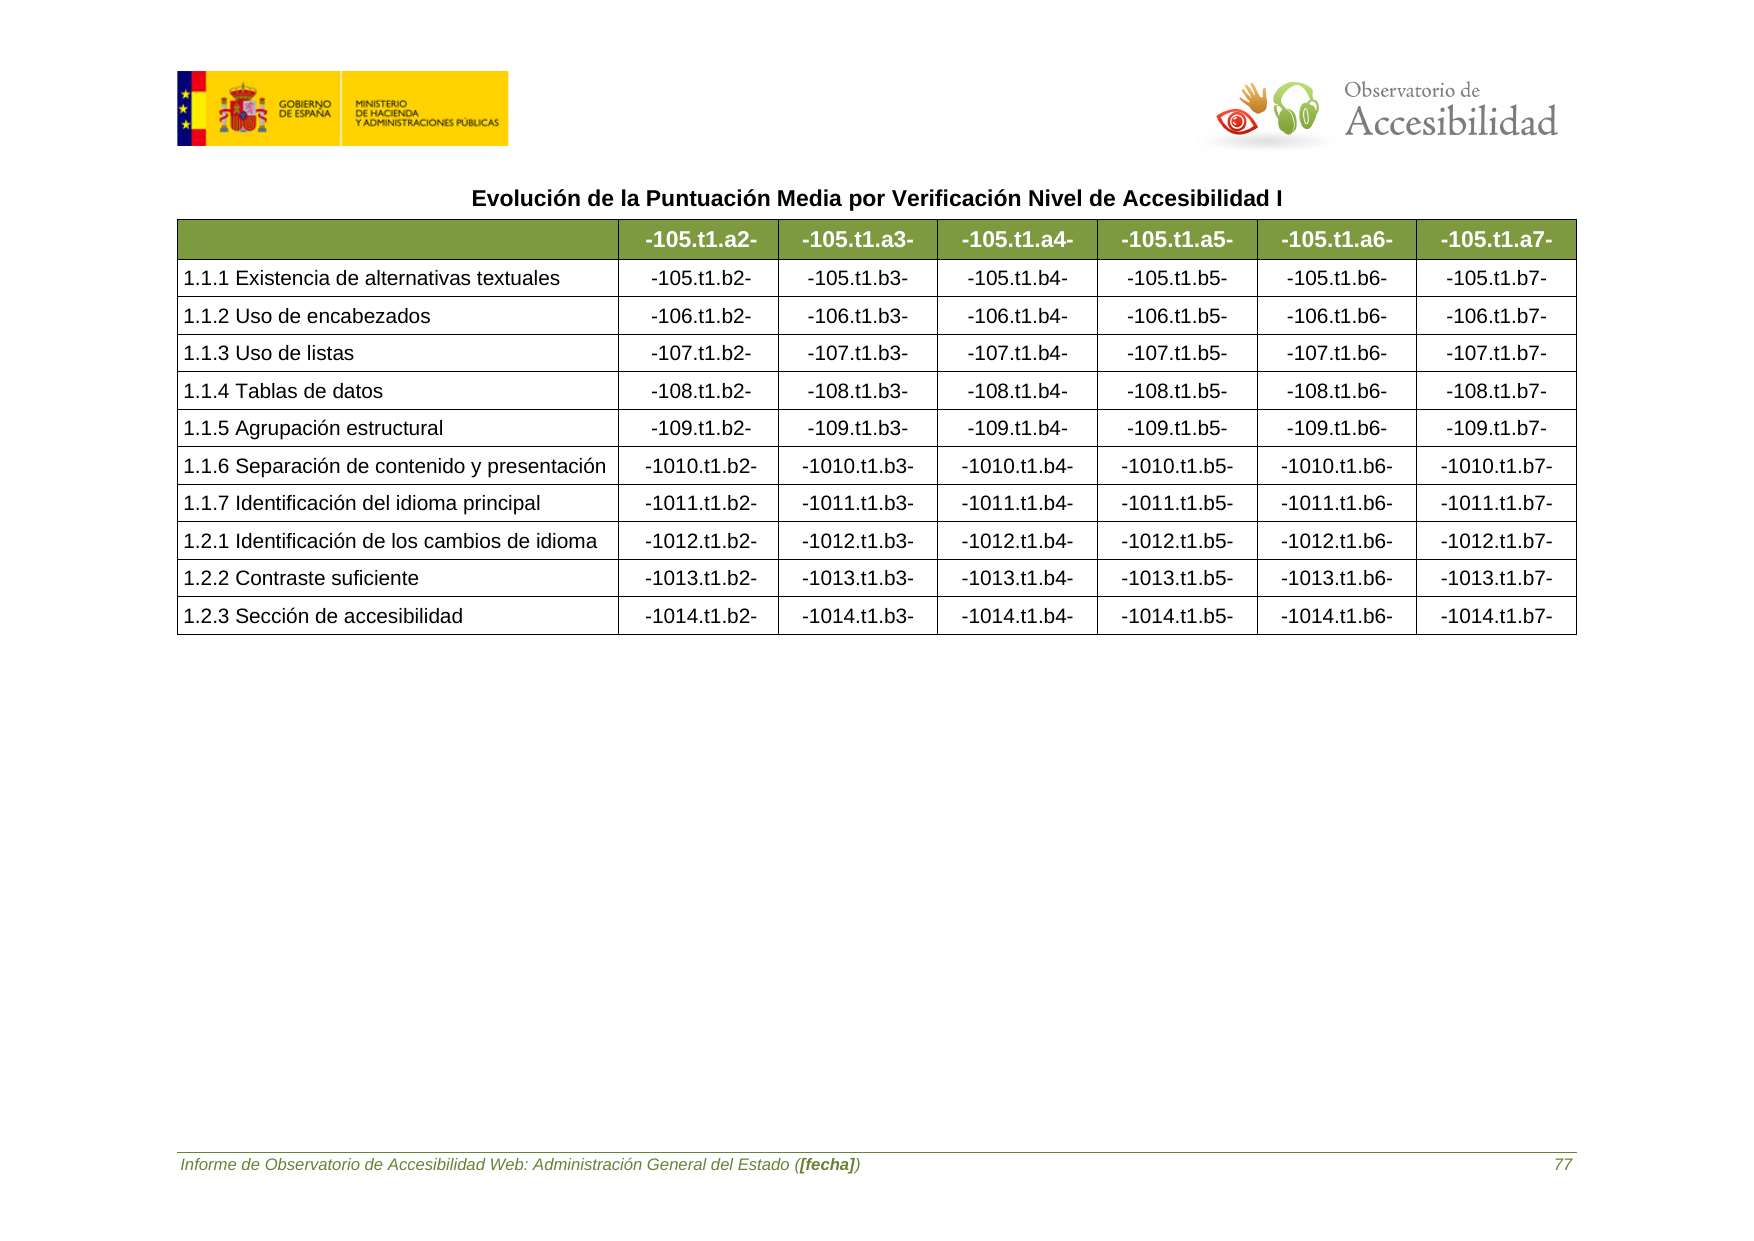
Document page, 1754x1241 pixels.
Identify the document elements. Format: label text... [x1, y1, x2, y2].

table_cell -108.t1.b4- [938, 372, 1097, 409]
table_cell 1.1.4 Tablas de datos [178, 372, 618, 409]
table_cell -1011.t1.b4- [938, 485, 1097, 521]
table_cell -109.t1.b3- [779, 410, 937, 446]
table_cell -109.t1.b7- [1417, 410, 1576, 446]
table_cell -106.t1.b2- [619, 297, 778, 334]
table_cell -1011.t1.b5- [1098, 485, 1257, 521]
table_cell -109.t1.b4- [938, 410, 1097, 446]
table_header [178, 220, 618, 259]
table_cell -107.t1.b7- [1417, 335, 1576, 371]
table_cell -1010.t1.b5- [1098, 447, 1257, 484]
table_header -105.t1.a5- [1098, 220, 1257, 259]
table_cell -1014.t1.b5- [1098, 597, 1257, 634]
table_header -105.t1.a6- [1258, 220, 1416, 259]
table_cell -1014.t1.b3- [779, 597, 937, 634]
table_cell -1010.t1.b6- [1258, 447, 1416, 484]
table_cell -1010.t1.b2- [619, 447, 778, 484]
table_cell -105.t1.b3- [779, 260, 937, 296]
table_cell -1011.t1.b3- [779, 485, 937, 521]
table_cell -106.t1.b3- [779, 297, 937, 334]
table_cell -108.t1.b3- [779, 372, 937, 409]
picture [1196, 72, 1572, 155]
table_cell 1.1.5 Agrupación estructural [178, 410, 618, 446]
table_cell -1014.t1.b4- [938, 597, 1097, 634]
table_cell -1013.t1.b5- [1098, 560, 1257, 596]
table_cell 1.1.2 Uso de encabezados [178, 297, 618, 334]
table_cell 1.1.3 Uso de listas [178, 335, 618, 371]
table_cell -108.t1.b7- [1417, 372, 1576, 409]
table_cell -1013.t1.b2- [619, 560, 778, 596]
table_cell 1.2.3 Sección de accesibilidad [178, 597, 618, 634]
table_cell -1012.t1.b6- [1258, 522, 1416, 559]
table_cell -1012.t1.b3- [779, 522, 937, 559]
table_header -105.t1.a2- [619, 220, 778, 259]
table_cell 1.1.6 Separación de contenido y presentación [178, 447, 618, 484]
table_cell -109.t1.b5- [1098, 410, 1257, 446]
table_cell -108.t1.b2- [619, 372, 778, 409]
table_cell 1.2.1 Identificación de los cambios de idioma [178, 522, 618, 559]
table_cell -109.t1.b2- [619, 410, 778, 446]
table_header -105.t1.a7- [1417, 220, 1576, 259]
table_cell -107.t1.b4- [938, 335, 1097, 371]
table_cell -1012.t1.b5- [1098, 522, 1257, 559]
table_cell -1011.t1.b7- [1417, 485, 1576, 521]
table_cell -107.t1.b2- [619, 335, 778, 371]
table_cell -1011.t1.b6- [1258, 485, 1416, 521]
table_cell -105.t1.b2- [619, 260, 778, 296]
table_cell -1011.t1.b2- [619, 485, 778, 521]
text Evolución de la Puntuación Media por Verificación Nivel de Accesibilidad I [177, 185, 1577, 211]
table_cell -105.t1.b4- [938, 260, 1097, 296]
table_cell -105.t1.b7- [1417, 260, 1576, 296]
table_cell -105.t1.b5- [1098, 260, 1257, 296]
table_cell -1010.t1.b7- [1417, 447, 1576, 484]
picture [177, 71, 509, 146]
table_header -105.t1.a3- [779, 220, 937, 259]
table_cell -1013.t1.b7- [1417, 560, 1576, 596]
table_header -105.t1.a4- [938, 220, 1097, 259]
table_cell -107.t1.b5- [1098, 335, 1257, 371]
table_cell -1014.t1.b7- [1417, 597, 1576, 634]
table_cell -108.t1.b5- [1098, 372, 1257, 409]
table_cell -1012.t1.b2- [619, 522, 778, 559]
table_cell -107.t1.b6- [1258, 335, 1416, 371]
table_cell -106.t1.b6- [1258, 297, 1416, 334]
table_cell -107.t1.b3- [779, 335, 937, 371]
table_cell 1.1.7 Identificación del idioma principal [178, 485, 618, 521]
table_cell -1013.t1.b3- [779, 560, 937, 596]
table_cell -1012.t1.b4- [938, 522, 1097, 559]
table_cell -1014.t1.b6- [1258, 597, 1416, 634]
table_cell -108.t1.b6- [1258, 372, 1416, 409]
table_cell -106.t1.b4- [938, 297, 1097, 334]
table_cell -109.t1.b6- [1258, 410, 1416, 446]
table_cell -1014.t1.b2- [619, 597, 778, 634]
table_cell -1012.t1.b7- [1417, 522, 1576, 559]
table_cell -105.t1.b6- [1258, 260, 1416, 296]
table_cell -1010.t1.b4- [938, 447, 1097, 484]
table_cell -1013.t1.b4- [938, 560, 1097, 596]
table_cell 1.1.1 Existencia de alternativas textuales [178, 260, 618, 296]
table_cell -1013.t1.b6- [1258, 560, 1416, 596]
table_cell 1.2.2 Contraste suficiente [178, 560, 618, 596]
table_cell -106.t1.b5- [1098, 297, 1257, 334]
table_cell -1010.t1.b3- [779, 447, 937, 484]
table_cell -106.t1.b7- [1417, 297, 1576, 334]
